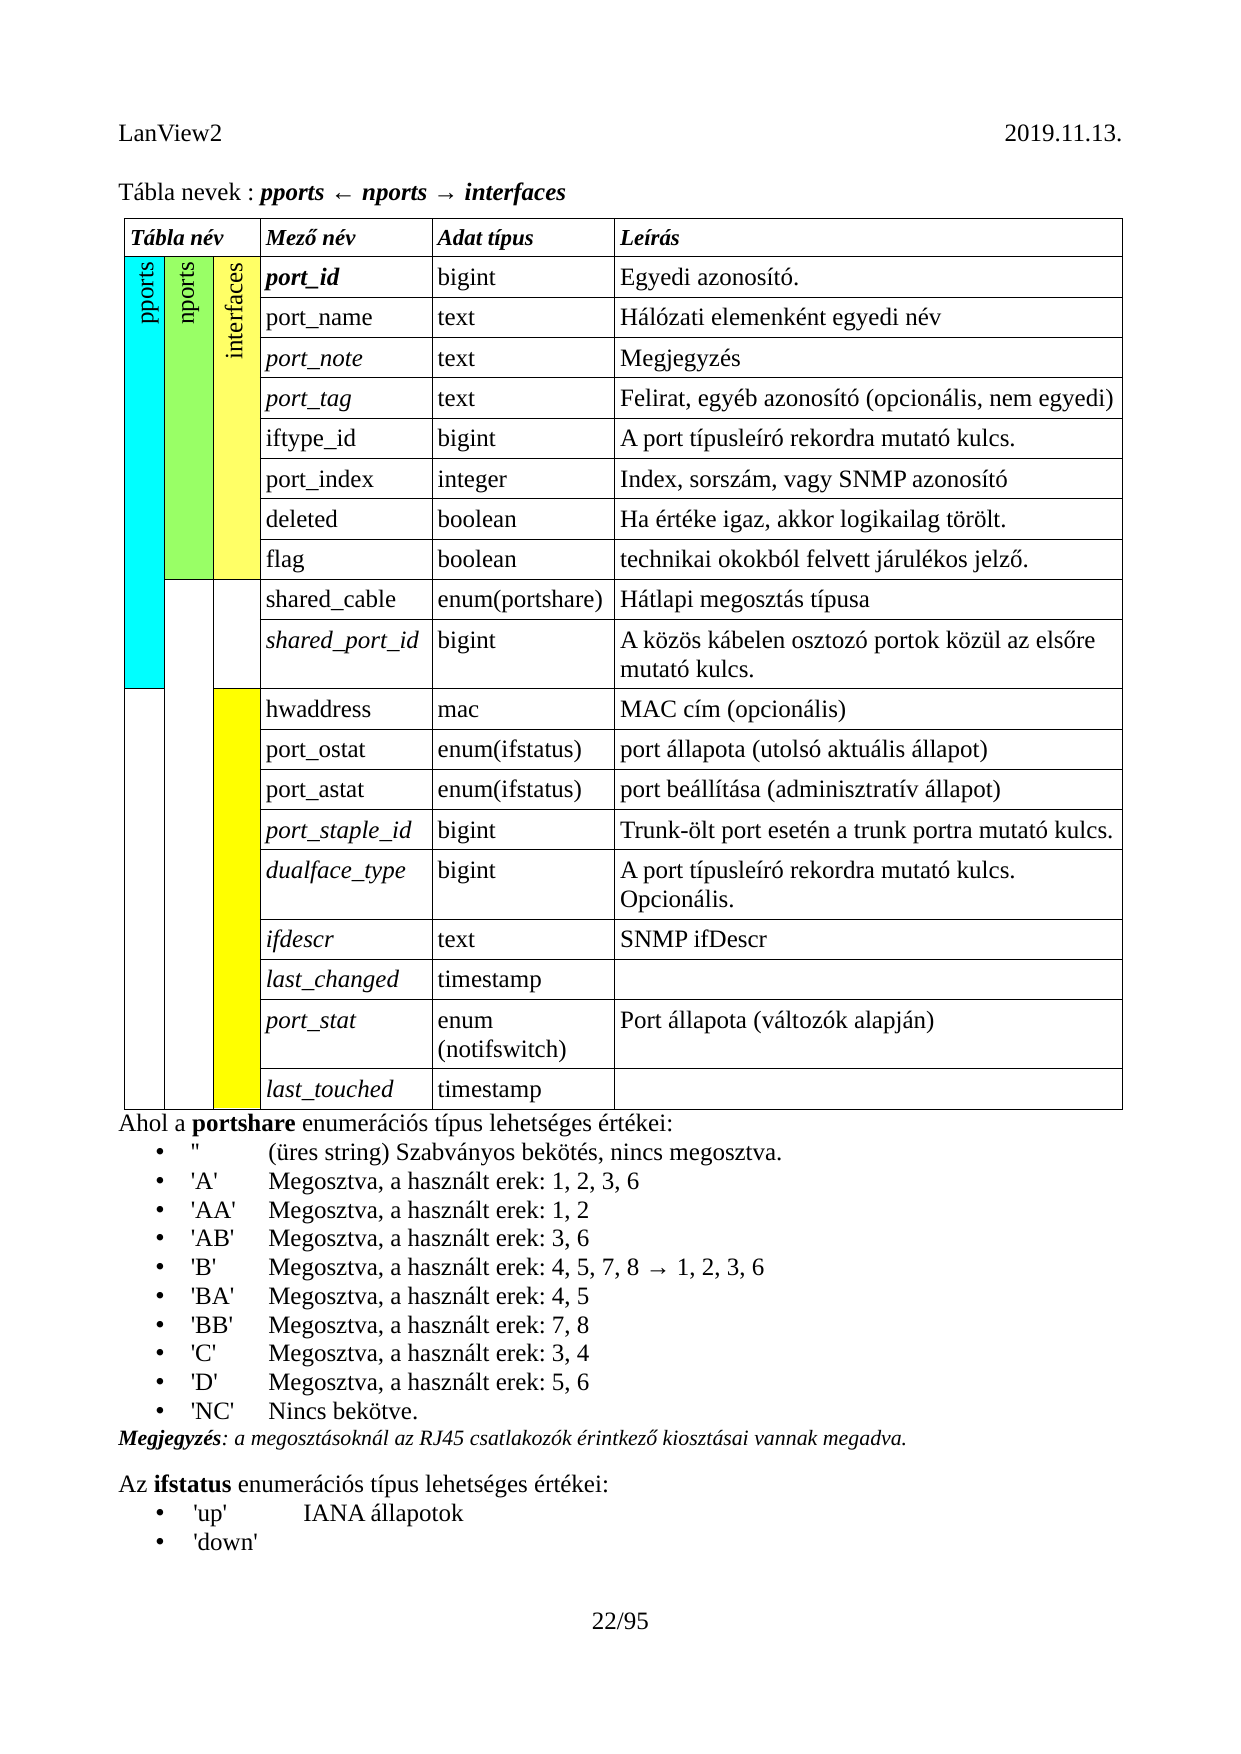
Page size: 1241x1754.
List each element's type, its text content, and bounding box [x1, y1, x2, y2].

table_cell Index, sorszám, vagy SNMP azonosító [615, 459, 1122, 498]
text Ahol a portshare enumerációs típus lehetséges értékei: [118, 1108, 1122, 1137]
list 'BA' Megosztva, a használt erek: 4, 5 [156, 1281, 1122, 1310]
table_cell hwaddress [261, 689, 432, 728]
list 'AA' Megosztva, a használt erek: 1, 2 [156, 1195, 1122, 1223]
table_cell text [433, 378, 614, 417]
table_cell [214, 580, 260, 688]
list 'up' IANA állapotok [156, 1498, 1122, 1527]
list 'A' Megosztva, a használt erek: 1, 2, 3, 6 [156, 1166, 1122, 1195]
table_cell dualface_type [261, 850, 432, 918]
table_cell Egyedi azonosító. [615, 257, 1122, 297]
table_cell Hátlapi megosztás típusa [615, 580, 1122, 619]
table_cell MAC cím (opcionális) [615, 689, 1122, 728]
list 'B' Megosztva, a használt erek: 4, 5, 7, 8 → 1, 2, 3, 6 [156, 1252, 1122, 1281]
table_cell bigint [433, 850, 614, 918]
table_cell port állapota (utolsó aktuális állapot) [615, 730, 1122, 769]
table_cell bigint [433, 257, 614, 297]
table_cell A port típusleíró rekordra mutató kulcs. Opcionális. [615, 850, 1122, 918]
table_cell deleted [261, 499, 432, 538]
table_cell text [433, 298, 614, 337]
table_cell interfaces [214, 257, 260, 579]
table_cell Trunk-ölt port esetén a trunk portra mutató kulcs. [615, 810, 1122, 849]
table_cell A közös kábelen osztozó portok közül az elsőre mutató kulcs. [615, 620, 1122, 688]
table_cell port_name [261, 298, 432, 337]
table_cell timestamp [433, 1069, 614, 1108]
table_cell technikai okokból felvett járulékos jelző. [615, 540, 1122, 579]
list '' (üres string) Szabványos bekötés, nincs megosztva. [156, 1137, 1122, 1166]
table_cell bigint [433, 810, 614, 849]
table_cell [615, 960, 1122, 999]
table_cell flag [261, 540, 432, 579]
table_cell enum(portshare) [433, 580, 614, 619]
table_cell port_ostat [261, 730, 432, 769]
table_cell SNMP ifDescr [615, 920, 1122, 959]
table_cell ifdescr [261, 920, 432, 959]
table_cell bigint [433, 419, 614, 458]
table_cell boolean [433, 499, 614, 538]
table_cell iftype_id [261, 419, 432, 458]
table_cell mac [433, 689, 614, 728]
list 'BB' Megosztva, a használt erek: 7, 8 [156, 1310, 1122, 1338]
table_cell text [433, 920, 614, 959]
table_cell enum (notifswitch) [433, 1000, 614, 1068]
table_header Tábla név [125, 219, 260, 256]
table_cell last_touched [261, 1069, 432, 1108]
table_cell Hálózati elemenként egyedi név [615, 298, 1122, 337]
table_cell pports [125, 257, 164, 688]
list 'C' Megosztva, a használt erek: 3, 4 [156, 1338, 1122, 1367]
table_cell bigint [433, 620, 614, 688]
table_cell boolean [433, 540, 614, 579]
table_header Leírás [615, 219, 1122, 256]
table_cell port_note [261, 338, 432, 377]
table_cell port_staple_id [261, 810, 432, 849]
text Az ifstatus enumerációs típus lehetséges értékei: [118, 1469, 1122, 1498]
table_cell A port típusleíró rekordra mutató kulcs. [615, 419, 1122, 458]
table_cell timestamp [433, 960, 614, 999]
table_cell port_stat [261, 1000, 432, 1068]
table_cell nports [165, 257, 213, 579]
table_cell shared_cable [261, 580, 432, 619]
table_cell enum(ifstatus) [433, 770, 614, 809]
table_cell Megjegyzés [615, 338, 1122, 377]
text Tábla nevek : pports ← nports → interfaces [118, 177, 1122, 206]
table_cell port_id [261, 257, 432, 297]
table_cell port_index [261, 459, 432, 498]
table_cell Port állapota (változók alapján) [615, 1000, 1122, 1068]
list 'AB' Megosztva, a használt erek: 3, 6 [156, 1223, 1122, 1252]
table_header Mező név [261, 219, 432, 256]
table_cell integer [433, 459, 614, 498]
table_cell [125, 689, 164, 1108]
table_cell Felirat, egyéb azonosító (opcionális, nem egyedi) [615, 378, 1122, 417]
table_cell [165, 580, 213, 1108]
table_cell shared_port_id [261, 620, 432, 688]
text Megjegyzés: a megosztásoknál az RJ45 csatlakozók érintkező kiosztásai vannak megadva. [118, 1425, 1122, 1450]
table_cell port_tag [261, 378, 432, 417]
table_header Adat típus [433, 219, 614, 256]
table_cell [214, 689, 260, 1108]
list 'NC' Nincs bekötve. [156, 1396, 1122, 1425]
list 'D' Megosztva, a használt erek: 5, 6 [156, 1367, 1122, 1396]
table_cell enum(ifstatus) [433, 730, 614, 769]
list 'down' [156, 1527, 1122, 1556]
table_cell port beállítása (adminisztratív állapot) [615, 770, 1122, 809]
table_cell Ha értéke igaz, akkor logikailag törölt. [615, 499, 1122, 538]
table_cell [615, 1069, 1122, 1108]
table_cell port_astat [261, 770, 432, 809]
table_cell text [433, 338, 614, 377]
table_cell last_changed [261, 960, 432, 999]
